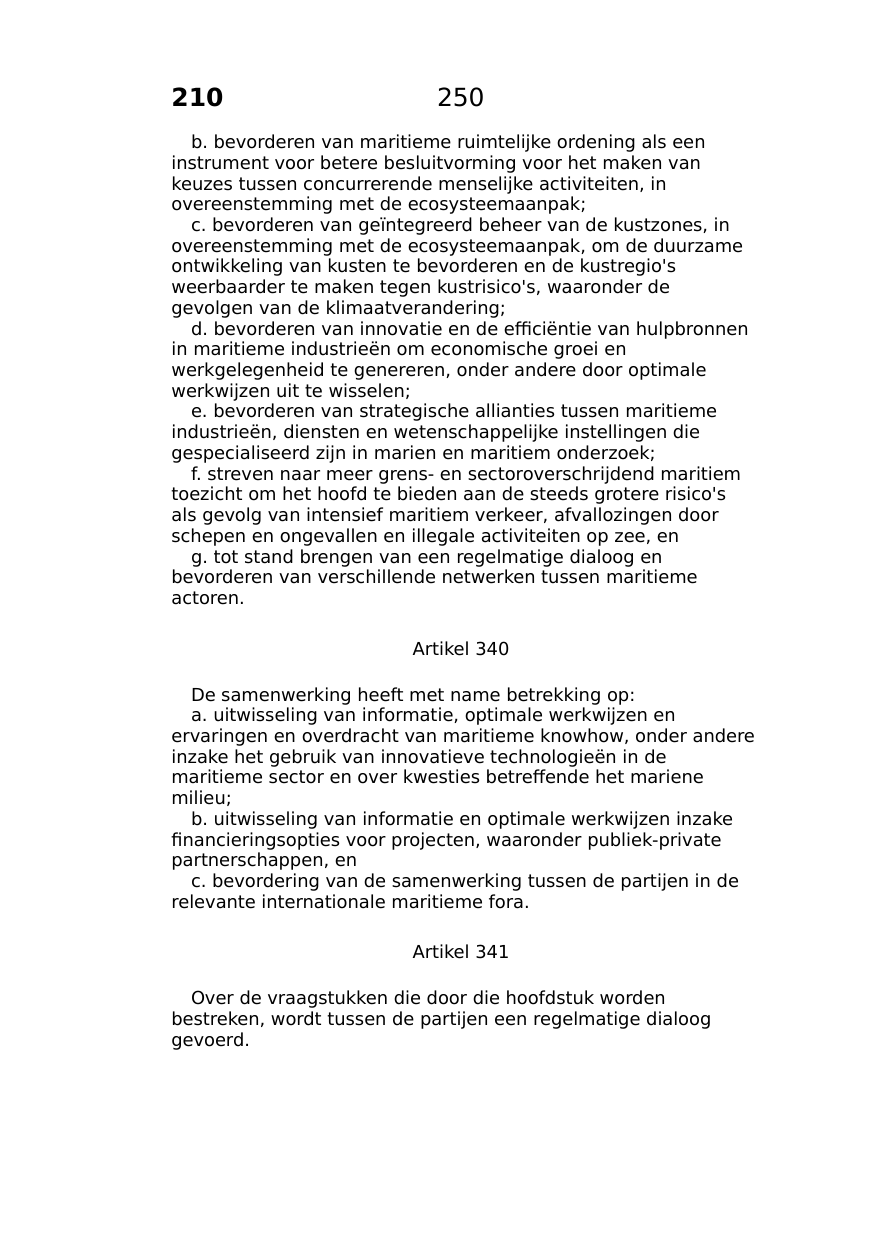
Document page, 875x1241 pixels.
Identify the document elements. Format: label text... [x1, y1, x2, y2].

text b. uitwisseling van informatie en optimale werkwijzen inzake financieringsopties voor projecten, waaronder publiek-private partnerschappen, en [171, 809, 756, 871]
text Over de vraagstukken die door die hoofdstuk worden bestreken, wordt tussen de partijen een regelmatige dialoog gevoerd. [171, 988, 756, 1050]
text d. bevorderen van innovatie en de efficiëntie van hulpbronnen in maritieme industrieën om economische groei en werkgelegenheid te genereren, onder andere door optimale werkwijzen uit te wisselen; [171, 318, 756, 401]
text De samenwerking heeft met name betrekking op: [171, 684, 756, 705]
text f. streven naar meer grens- en sectoroverschrijdend maritiem toezicht om het hoofd te bieden aan de steeds grotere risico's als gevolg van intensief maritiem verkeer, afvallozingen door schepen en ongevallen en illegale activiteiten op zee, en [171, 463, 756, 546]
text a. uitwisseling van informatie, optimale werkwijzen en ervaringen en overdracht van maritieme knowhow, onder andere inzake het gebruik van innovatieve technologieën in de maritieme sector en over kwesties betreffende het mariene milieu; [171, 705, 756, 809]
subtitle Artikel 341 [171, 942, 756, 963]
text g. tot stand brengen van een regelmatige dialoog en bevorderen van verschillende netwerken tussen maritieme actoren. [171, 546, 756, 609]
text c. bevorderen van geïntegreerd beheer van de kustzones, in overeenstemming met de ecosysteemaanpak, om de duurzame ontwikkeling van kusten te bevorderen en de kustregio's weerbaarder te maken tegen kustrisico's, waaronder de gevolgen van de klimaatverandering; [171, 215, 756, 318]
text c. bevordering van de samenwerking tussen de partijen in de relevante internationale maritieme fora. [171, 871, 756, 912]
text e. bevorderen van strategische allianties tussen maritieme industrieën, diensten en wetenschappelijke instellingen die gespecialiseerd zijn in marien en maritiem onderzoek; [171, 401, 756, 463]
text b. bevorderen van maritieme ruimtelijke ordening als een instrument voor betere besluitvorming voor het maken van keuzes tussen concurrerende menselijke activiteiten, in overeenstemming met de ecosysteemaanpak; [171, 132, 756, 215]
subtitle Artikel 340 [171, 639, 756, 659]
